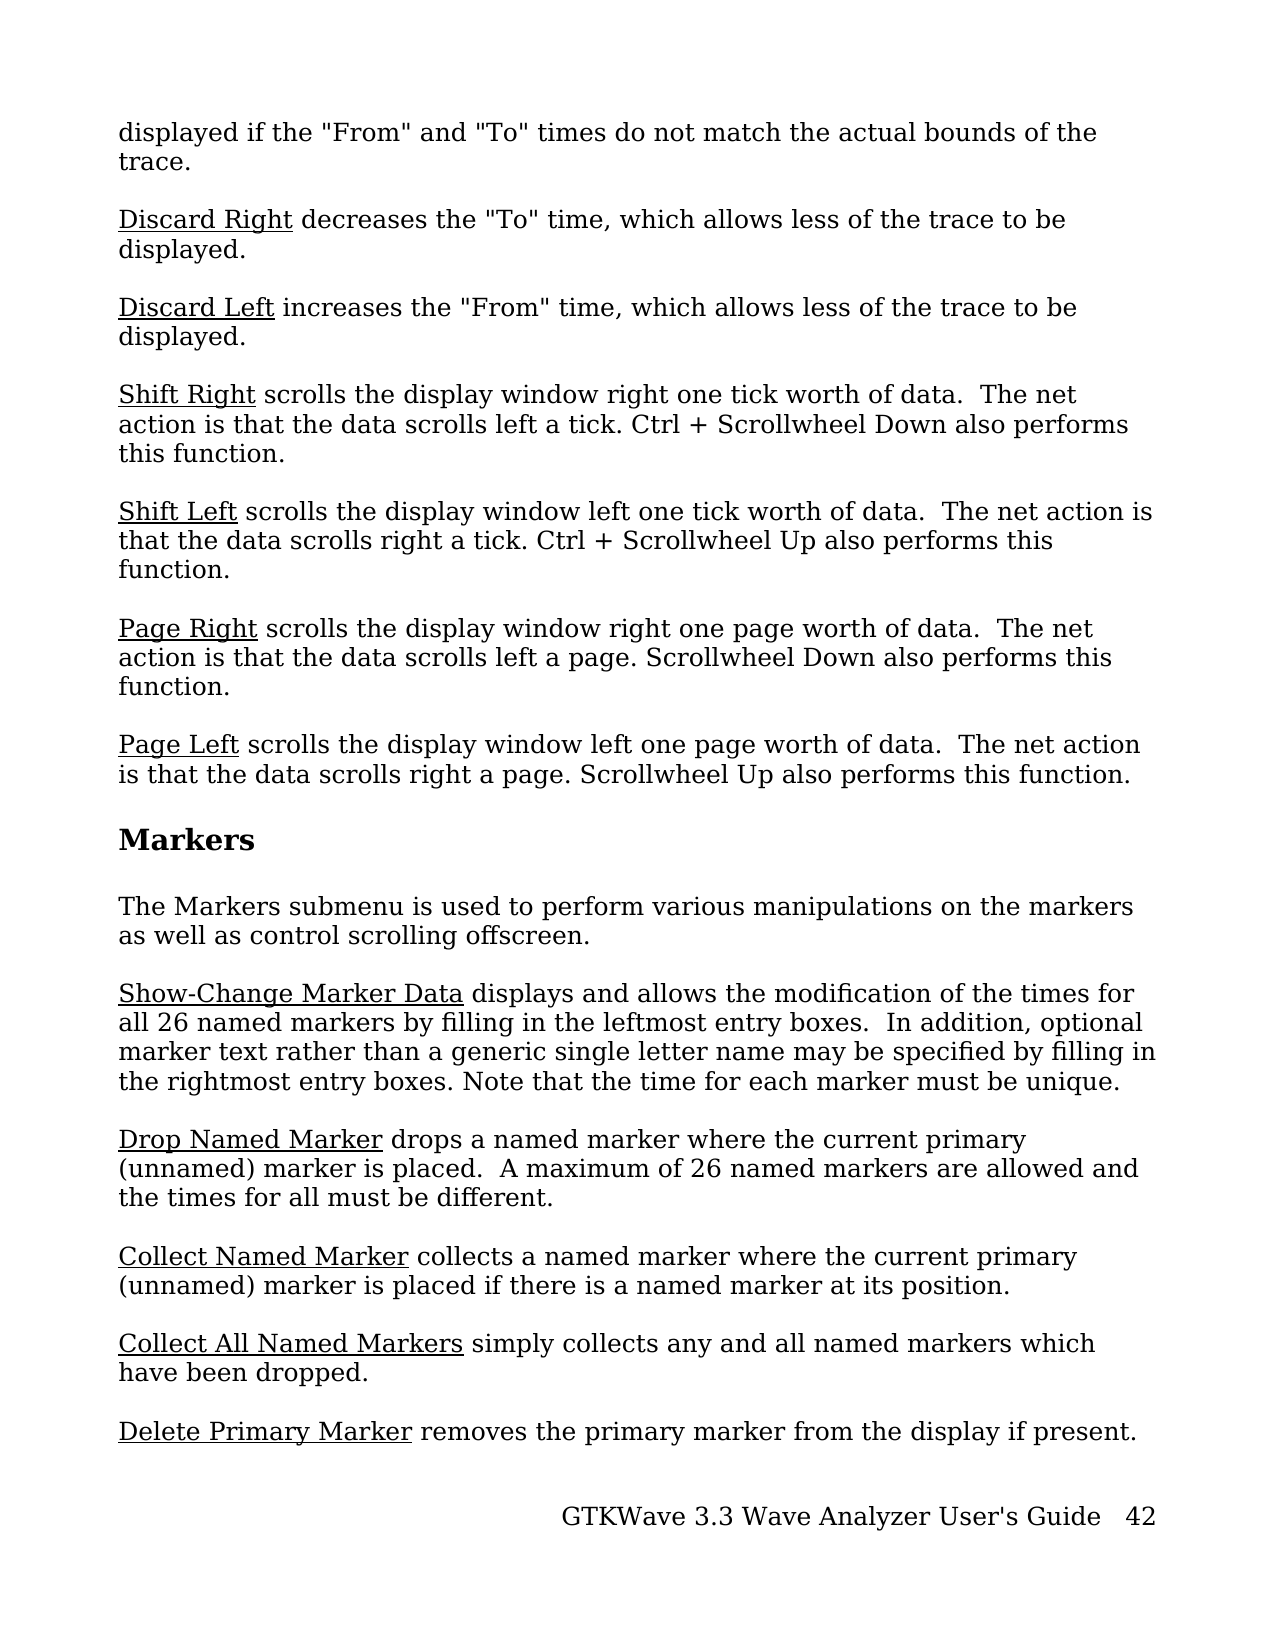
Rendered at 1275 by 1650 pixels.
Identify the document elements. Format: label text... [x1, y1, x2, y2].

text Collect Named Marker collects a named marker where the current primary (unnamed) marker is placed if there is a named marker at its position. [118, 1242, 1157, 1300]
text Markers [118, 823, 1157, 857]
text Shift Right scrolls the display window right one tick worth of data. The net action is that the data scrolls left a tick. Ctrl + Scrollwheel Down also performs this function. [118, 381, 1157, 468]
text Discard Left increases the "From" time, which allows less of the trace to be displayed. [118, 293, 1157, 351]
text Page Right scrolls the display window right one page worth of data. The net action is that the data scrolls left a page. Scrollwheel Down also performs this function. [118, 614, 1157, 701]
text Delete Primary Marker removes the primary marker from the display if present. [118, 1417, 1157, 1446]
text Drop Named Marker drops a named marker where the current primary (unnamed) marker is placed. A maximum of 26 named markers are allowed and the times for all must be different. [118, 1125, 1157, 1213]
text Discard Right decreases the "To" time, which allows less of the trace to be displayed. [118, 206, 1157, 264]
text displayed if the "From" and "To" times do not match the actual bounds of the trace. [118, 118, 1157, 176]
text Page Left scrolls the display window left one page worth of data. The net action is that the data scrolls right a page. Scrollwheel Up also performs this function. [118, 731, 1157, 789]
text Collect All Named Markers simply collects any and all named markers which have been dropped. [118, 1329, 1157, 1388]
text The Markers submenu is used to perform various manipulations on the markers as well as control scrolling offscreen. [118, 892, 1157, 950]
text Show-Change Marker Data displays and allows the modification of the times for all 26 named markers by filling in the leftmost entry boxes. In addition, optional marker text rather than a generic single letter name may be specified by filling in the rightmost entry boxes. Note that the time for each marker must be unique. [118, 979, 1157, 1096]
text Shift Left scrolls the display window left one tick worth of data. The net action is that the data scrolls right a tick. Ctrl + Scrollwheel Up also performs this function. [118, 497, 1157, 585]
